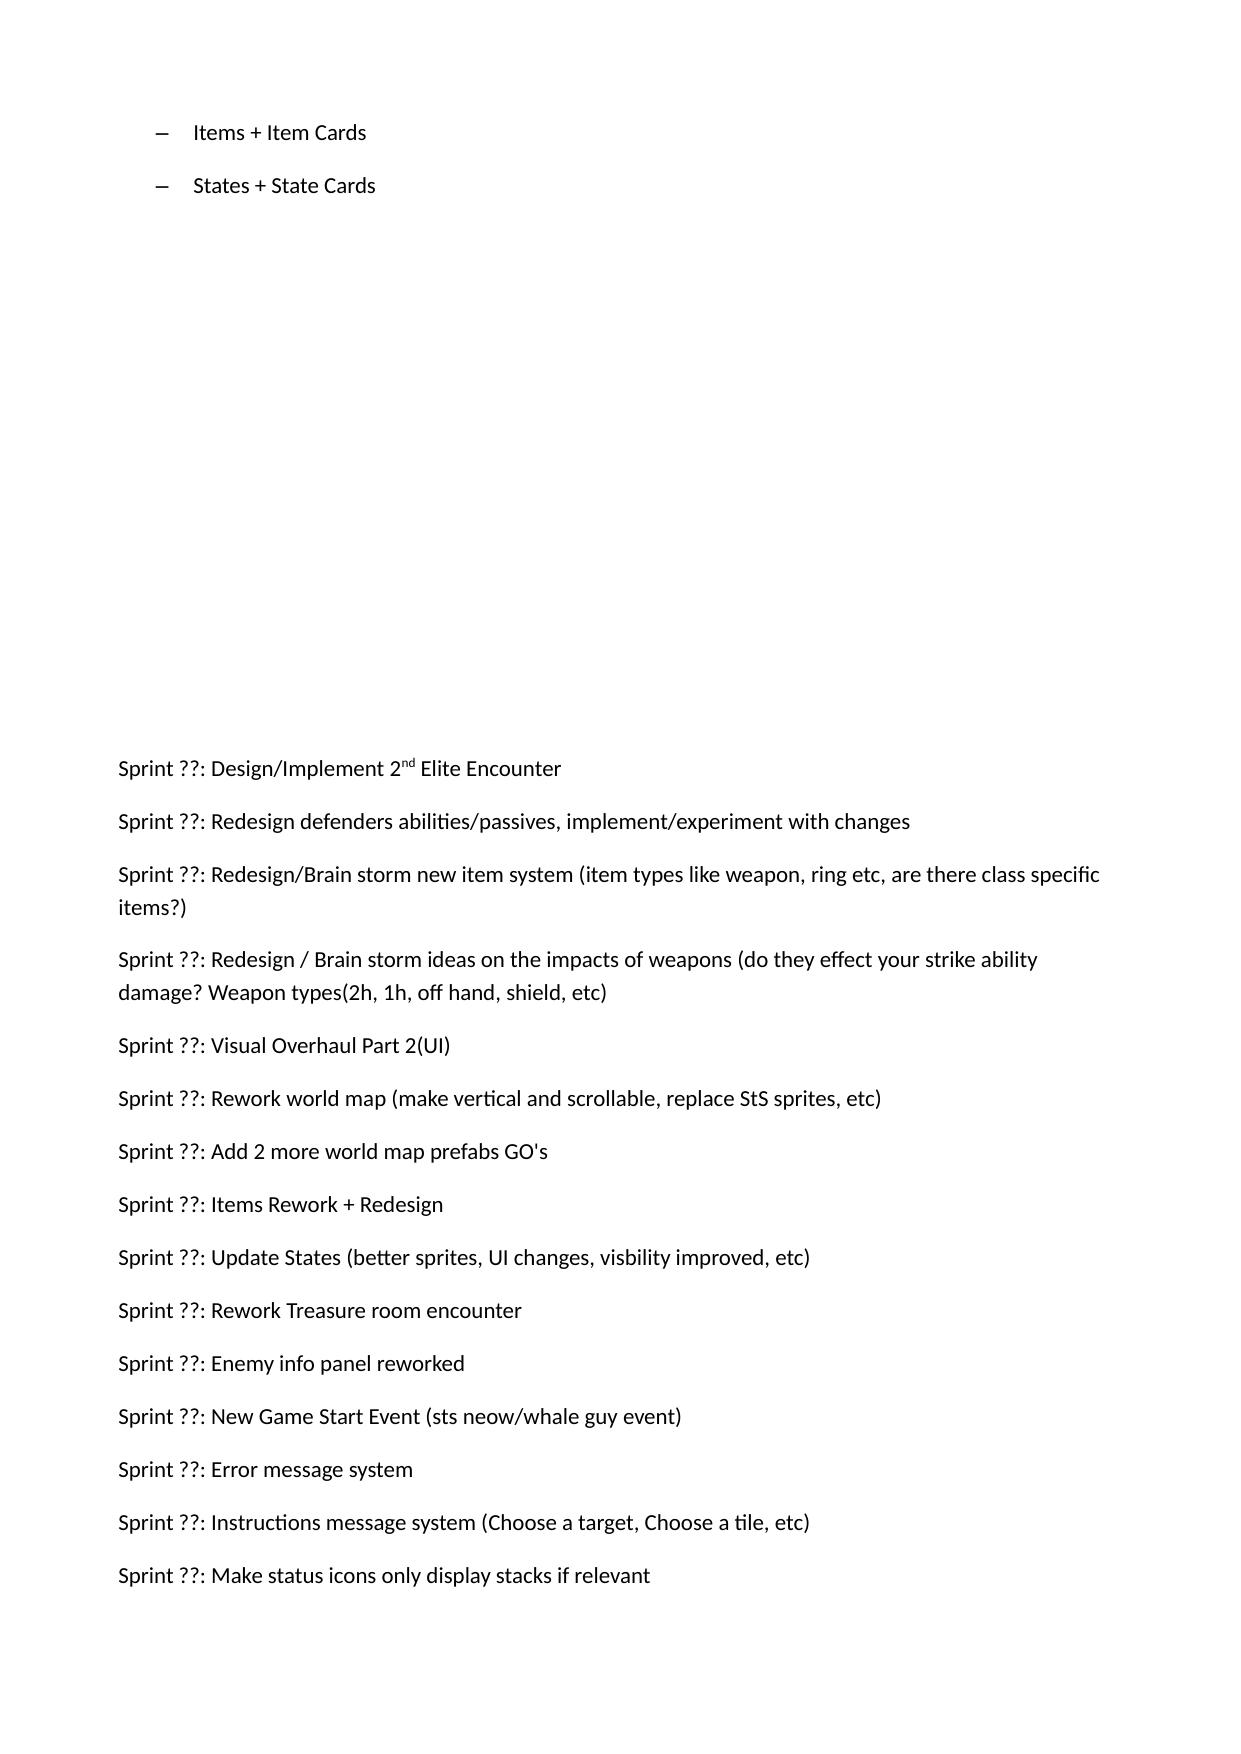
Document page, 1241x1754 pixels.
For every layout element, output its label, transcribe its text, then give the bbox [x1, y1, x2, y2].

text Sprint ??: Error message system [118, 1455, 1122, 1483]
list Items + Item Cards [156, 118, 1122, 146]
text Sprint ??: Make status icons only display stacks if relevant [118, 1561, 1122, 1589]
text Sprint ??: Items Rework + Redesign [118, 1190, 1122, 1218]
text Sprint ??: Redesign/Brain storm new item system (item types like weapon, ring etc, are there class specific items?) [118, 860, 1122, 921]
text Sprint ??: Instructions message system (Choose a target, Choose a tile, etc) [118, 1508, 1122, 1536]
text Sprint ??: Design/Implement 2nd Elite Encounter [118, 754, 1122, 782]
text Sprint ??: Update States (better sprites, UI changes, visbility improved, etc) [118, 1243, 1122, 1271]
list States + State Cards [156, 171, 1122, 199]
text Sprint ??: Rework Treasure room encounter [118, 1296, 1122, 1324]
text Sprint ??: New Game Start Event (sts neow/whale guy event) [118, 1402, 1122, 1430]
text Sprint ??: Add 2 more world map prefabs GO's [118, 1137, 1122, 1165]
text Sprint ??: Redesign / Brain storm ideas on the impacts of weapons (do they effect your strike ability damage? Weapon types(2h, 1h, off hand, shield, etc) [118, 946, 1122, 1006]
text Sprint ??: Enemy info panel reworked [118, 1349, 1122, 1377]
text Sprint ??: Visual Overhaul Part 2(UI) [118, 1031, 1122, 1059]
text Sprint ??: Rework world map (make vertical and scrollable, replace StS sprites, etc) [118, 1084, 1122, 1112]
text Sprint ??: Redesign defenders abilities/passives, implement/experiment with changes [118, 807, 1122, 835]
